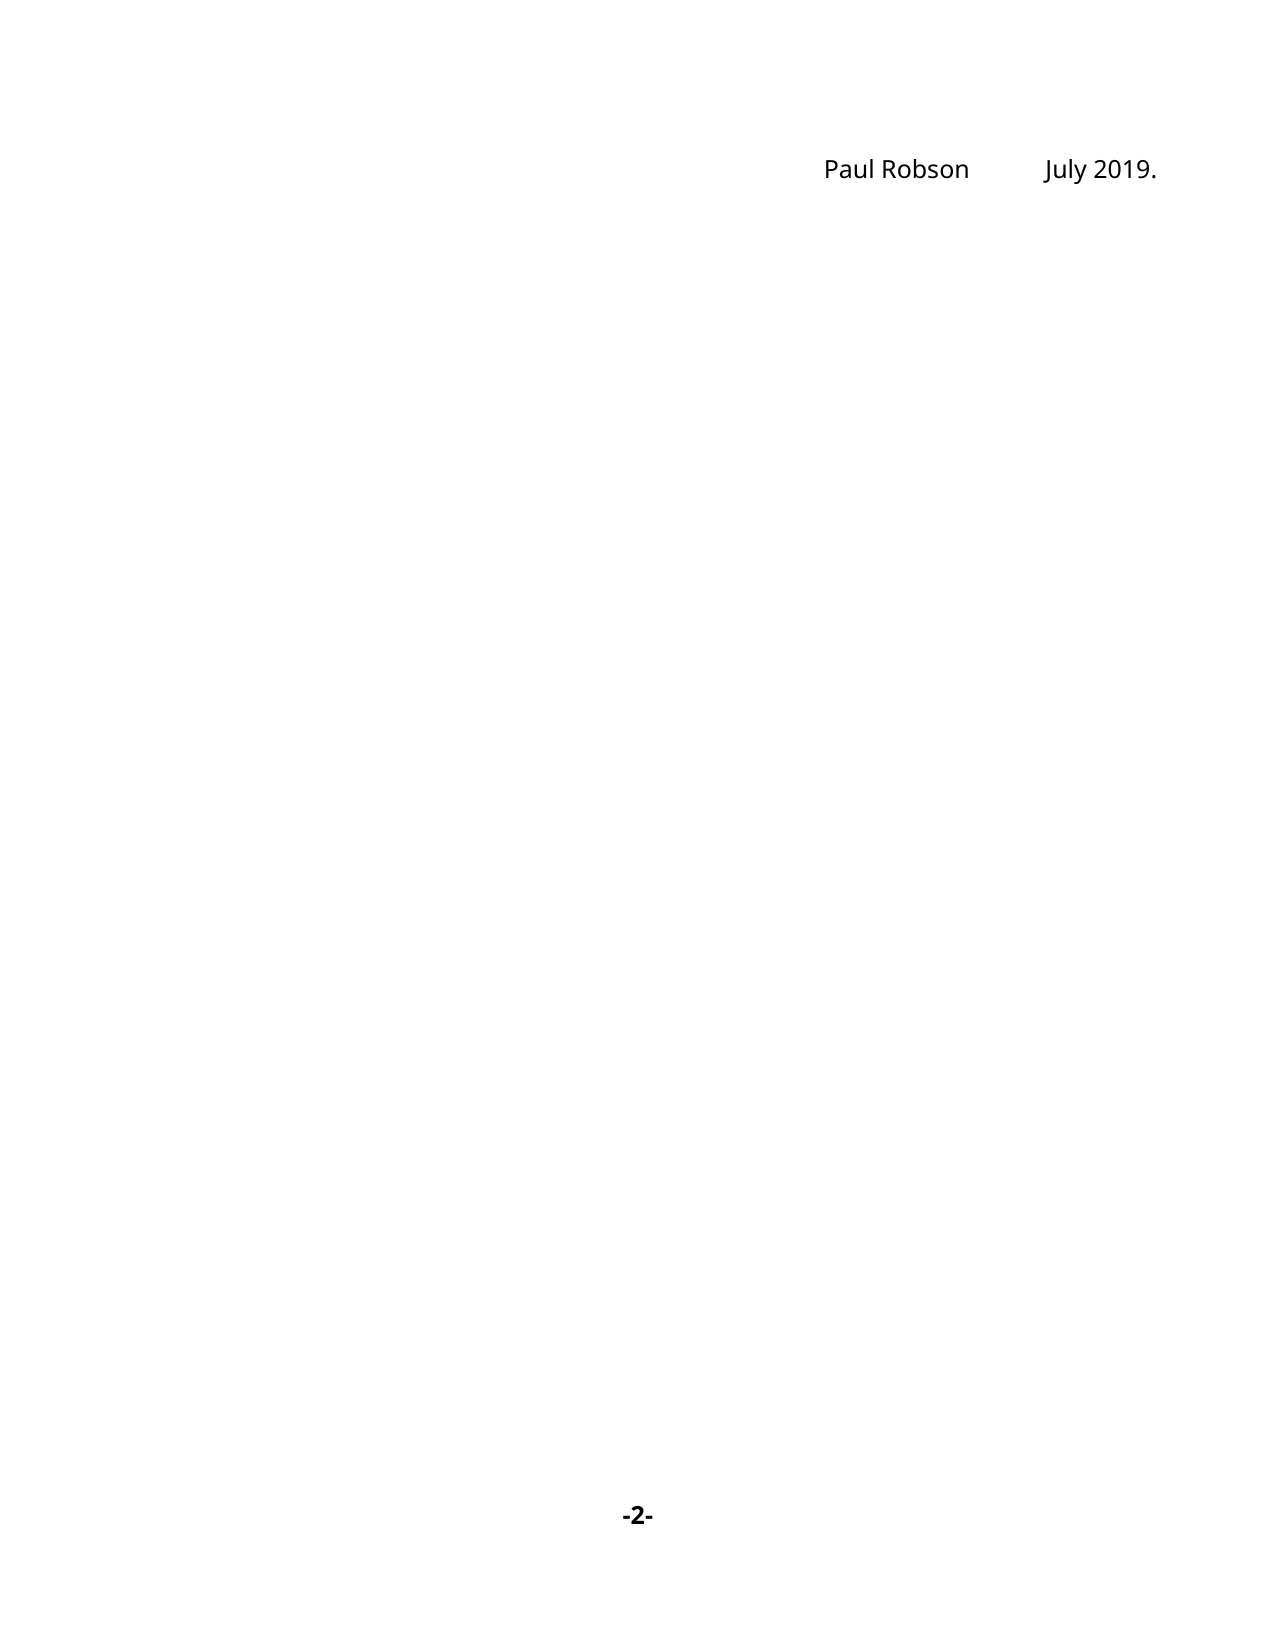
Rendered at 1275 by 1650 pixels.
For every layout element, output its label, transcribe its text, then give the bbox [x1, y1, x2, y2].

text Paul Robson July 2019. [118, 152, 1157, 186]
